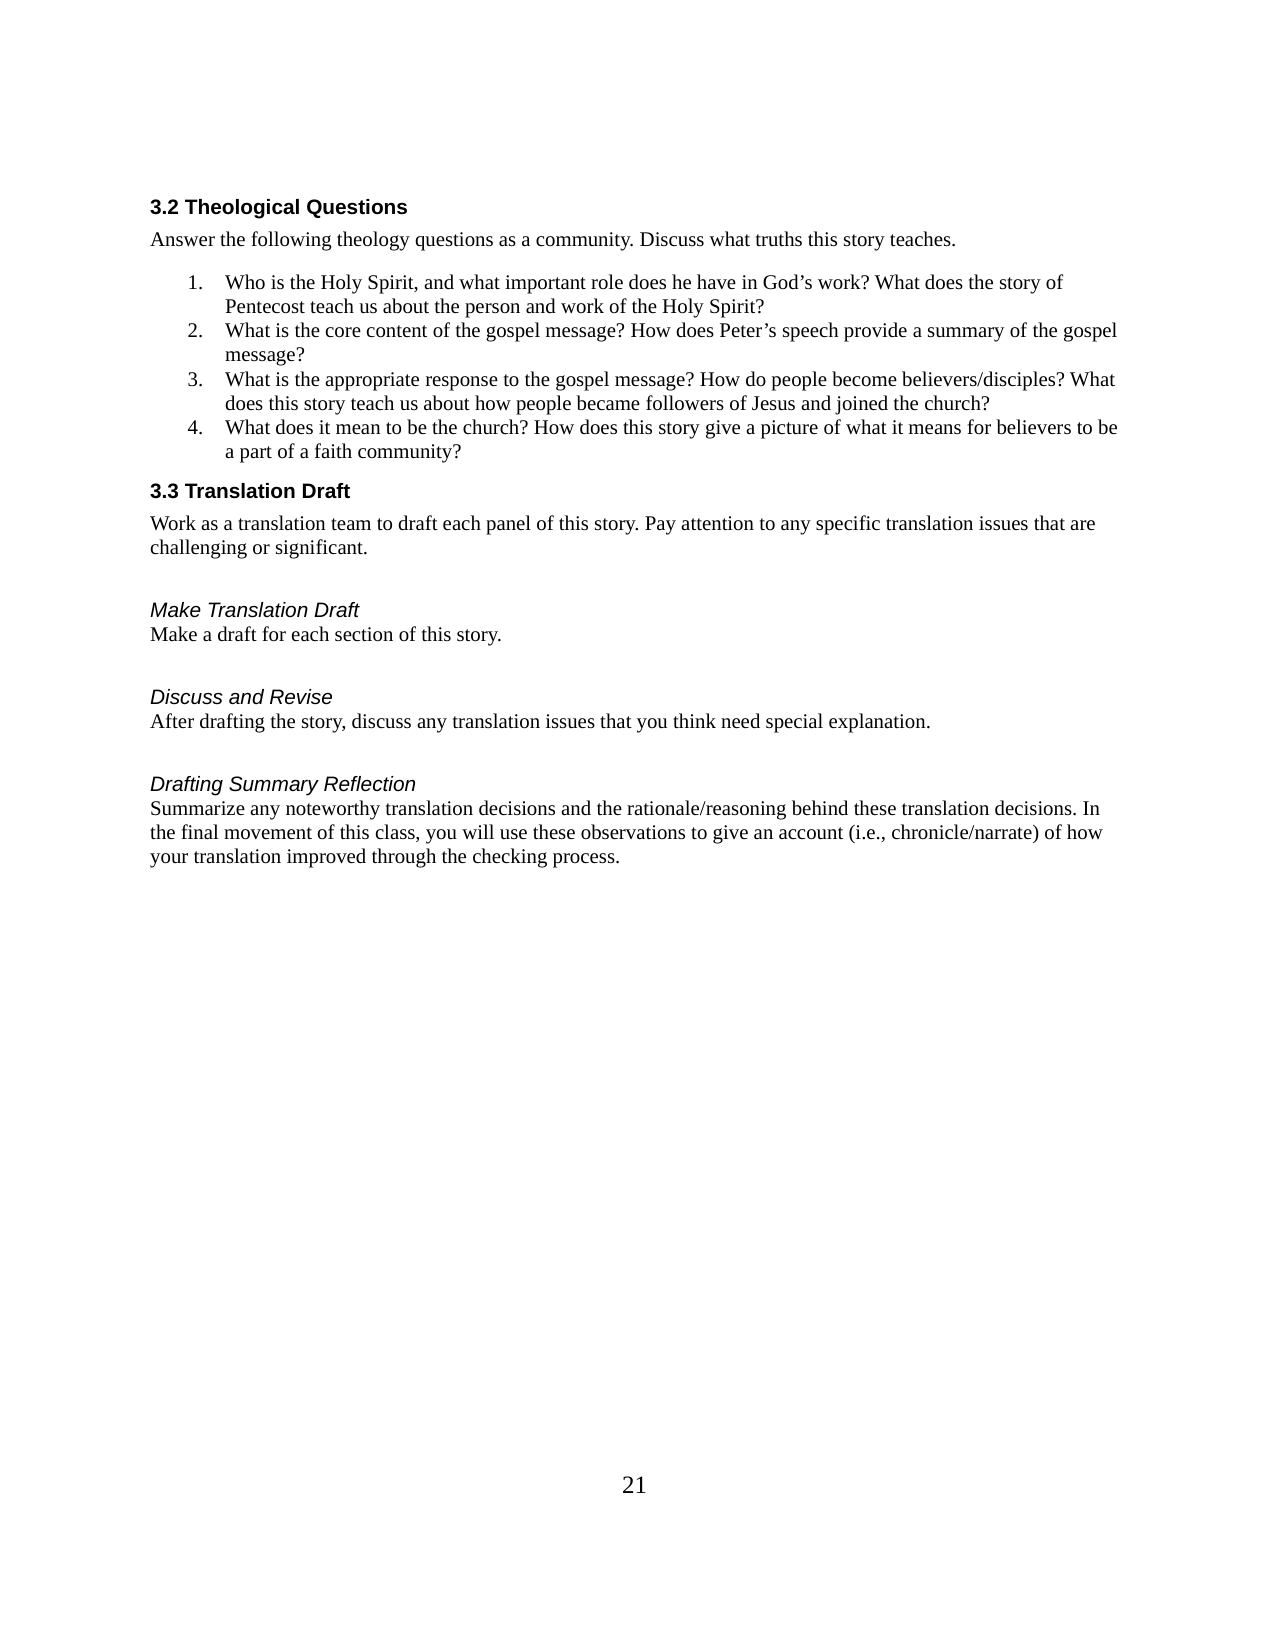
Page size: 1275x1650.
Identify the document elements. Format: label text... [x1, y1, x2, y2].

text Answer the following theology questions as a community. Discuss what truths this story teaches. [150, 227, 1125, 251]
text Make a draft for each section of this story. [150, 622, 1125, 646]
subtitle 3.2 Theological Questions [150, 195, 1125, 219]
list What is the core content of the gospel message? How does Peter’s speech provide a summary of the gospel message? [187, 318, 1125, 366]
text Summarize any noteworthy translation decisions and the rationale/reasoning behind these translation decisions. In the final movement of this class, you will use these observations to give an account (i.e., chronicle/narrate) of how your translation improved through the checking process. [150, 796, 1125, 868]
text After drafting the story, discuss any translation issues that you think need special explanation. [150, 709, 1125, 733]
text Work as a translation team to draft each panel of this story. Pay attention to any specific translation issues that are challenging or significant. [150, 511, 1125, 559]
list What does it mean to be the church? How does this story give a picture of what it means for believers to be a part of a faith community? [187, 414, 1125, 463]
subtitle Make Translation Draft [150, 598, 1125, 622]
subtitle Drafting Summary Reflection [150, 772, 1125, 796]
subtitle 3.3 Translation Draft [150, 479, 1125, 503]
subtitle Discuss and Revise [150, 685, 1125, 709]
list What is the appropriate response to the gospel message? How do people become believers/disciples? What does this story teach us about how people became followers of Jesus and joined the church? [187, 366, 1125, 414]
list Who is the Holy Spirit, and what important role does he have in God’s work? What does the story of Pentecost teach us about the person and work of the Holy Spirit? [187, 270, 1125, 318]
